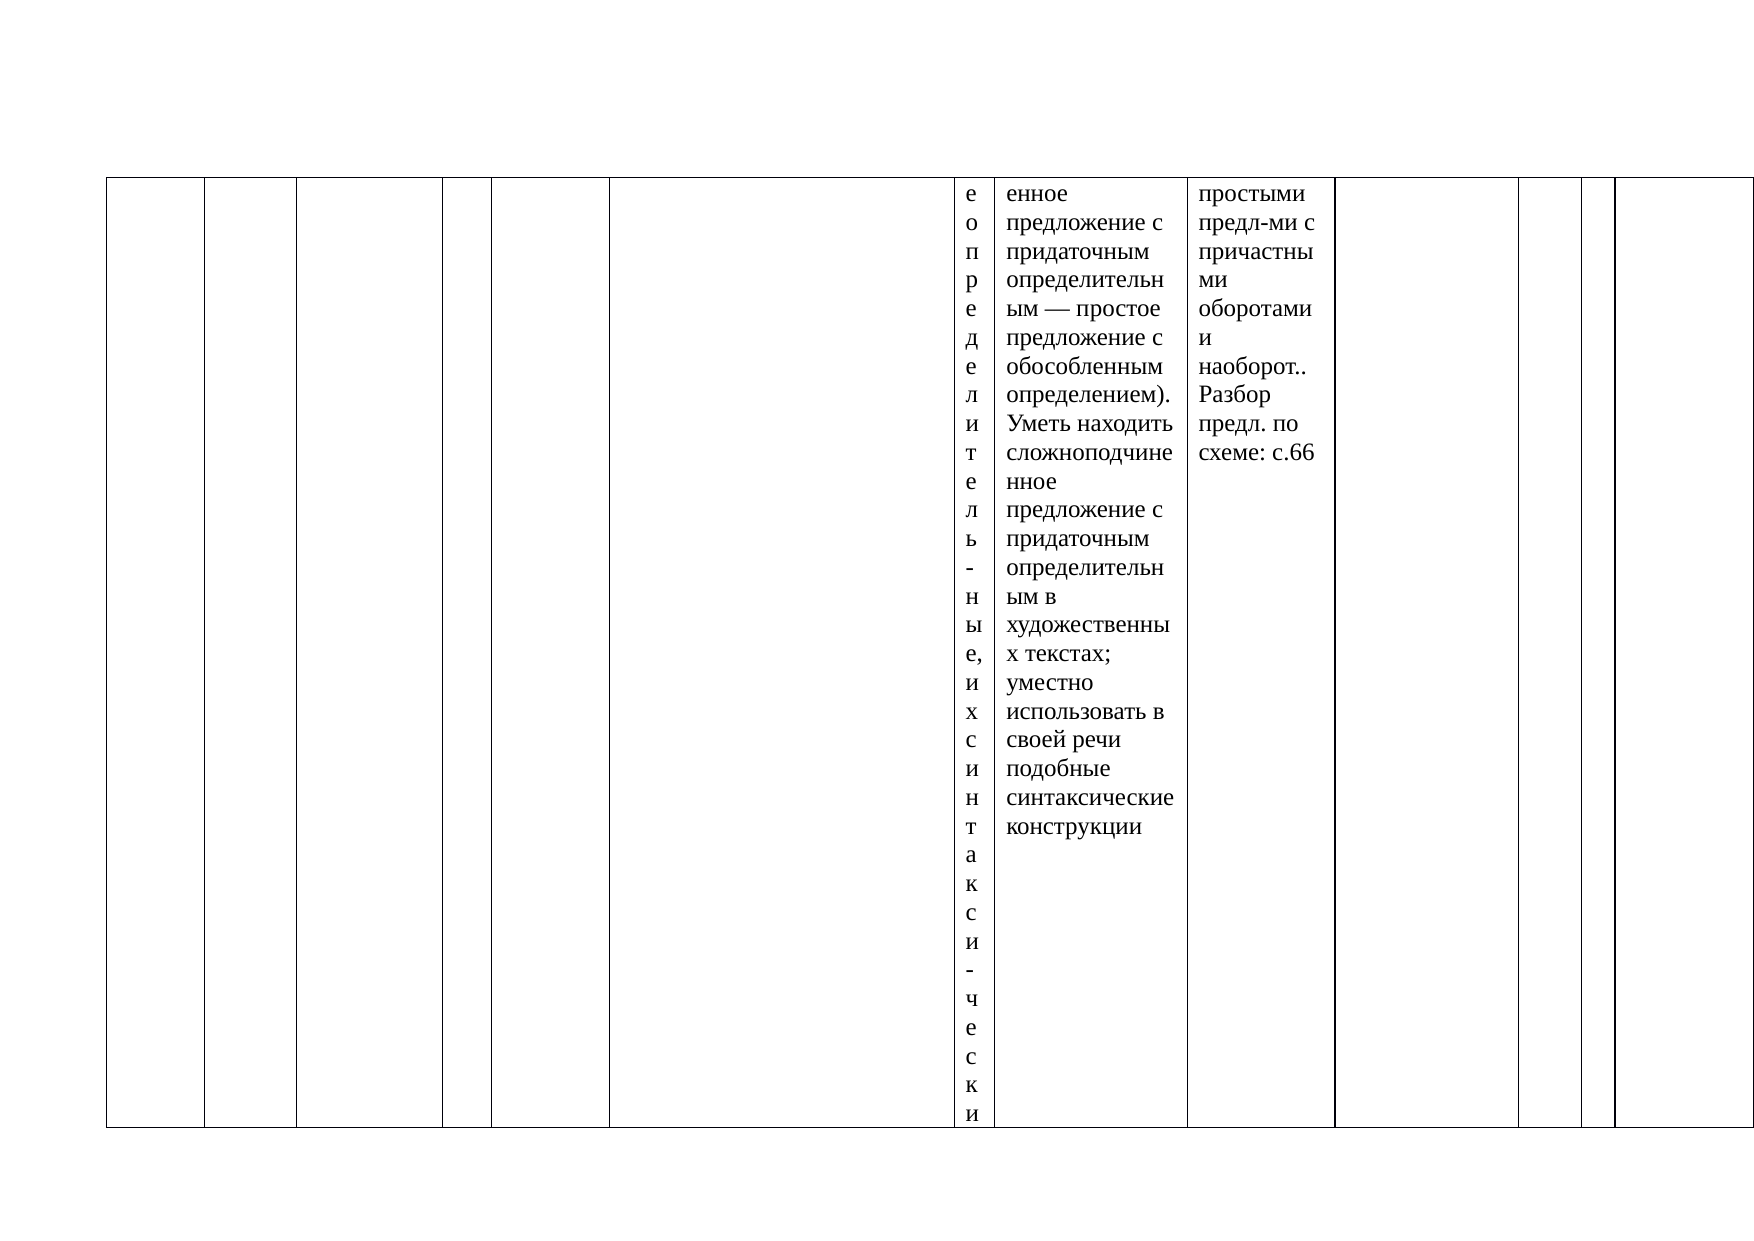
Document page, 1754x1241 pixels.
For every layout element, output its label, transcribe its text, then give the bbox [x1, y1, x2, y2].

table_cell енное предложение с придаточным определительным — простое предложение с обособленным определением). Уметь находить сложноподчиненное предложение с придаточным определительным в художественных текстах; уместно использовать в своей речи подобные синтаксические конструкции [995, 178, 1187, 1127]
table_cell [492, 178, 609, 1127]
table_cell [107, 178, 204, 1127]
table_cell [1519, 178, 1581, 1127]
table_cell [1582, 178, 1614, 1127]
table_cell простыми предл-ми с причастными оборотами и наоборот.. Разбор предл. по схеме: с.66 [1188, 178, 1334, 1127]
table_cell [1336, 178, 1518, 1127]
table_cell [297, 178, 442, 1127]
table_cell е определитель-ные, их синтакси-чески [955, 178, 994, 1127]
table_cell [205, 178, 296, 1127]
table_cell [610, 178, 954, 1127]
table_cell [443, 178, 491, 1127]
table_cell [1616, 178, 1753, 1127]
